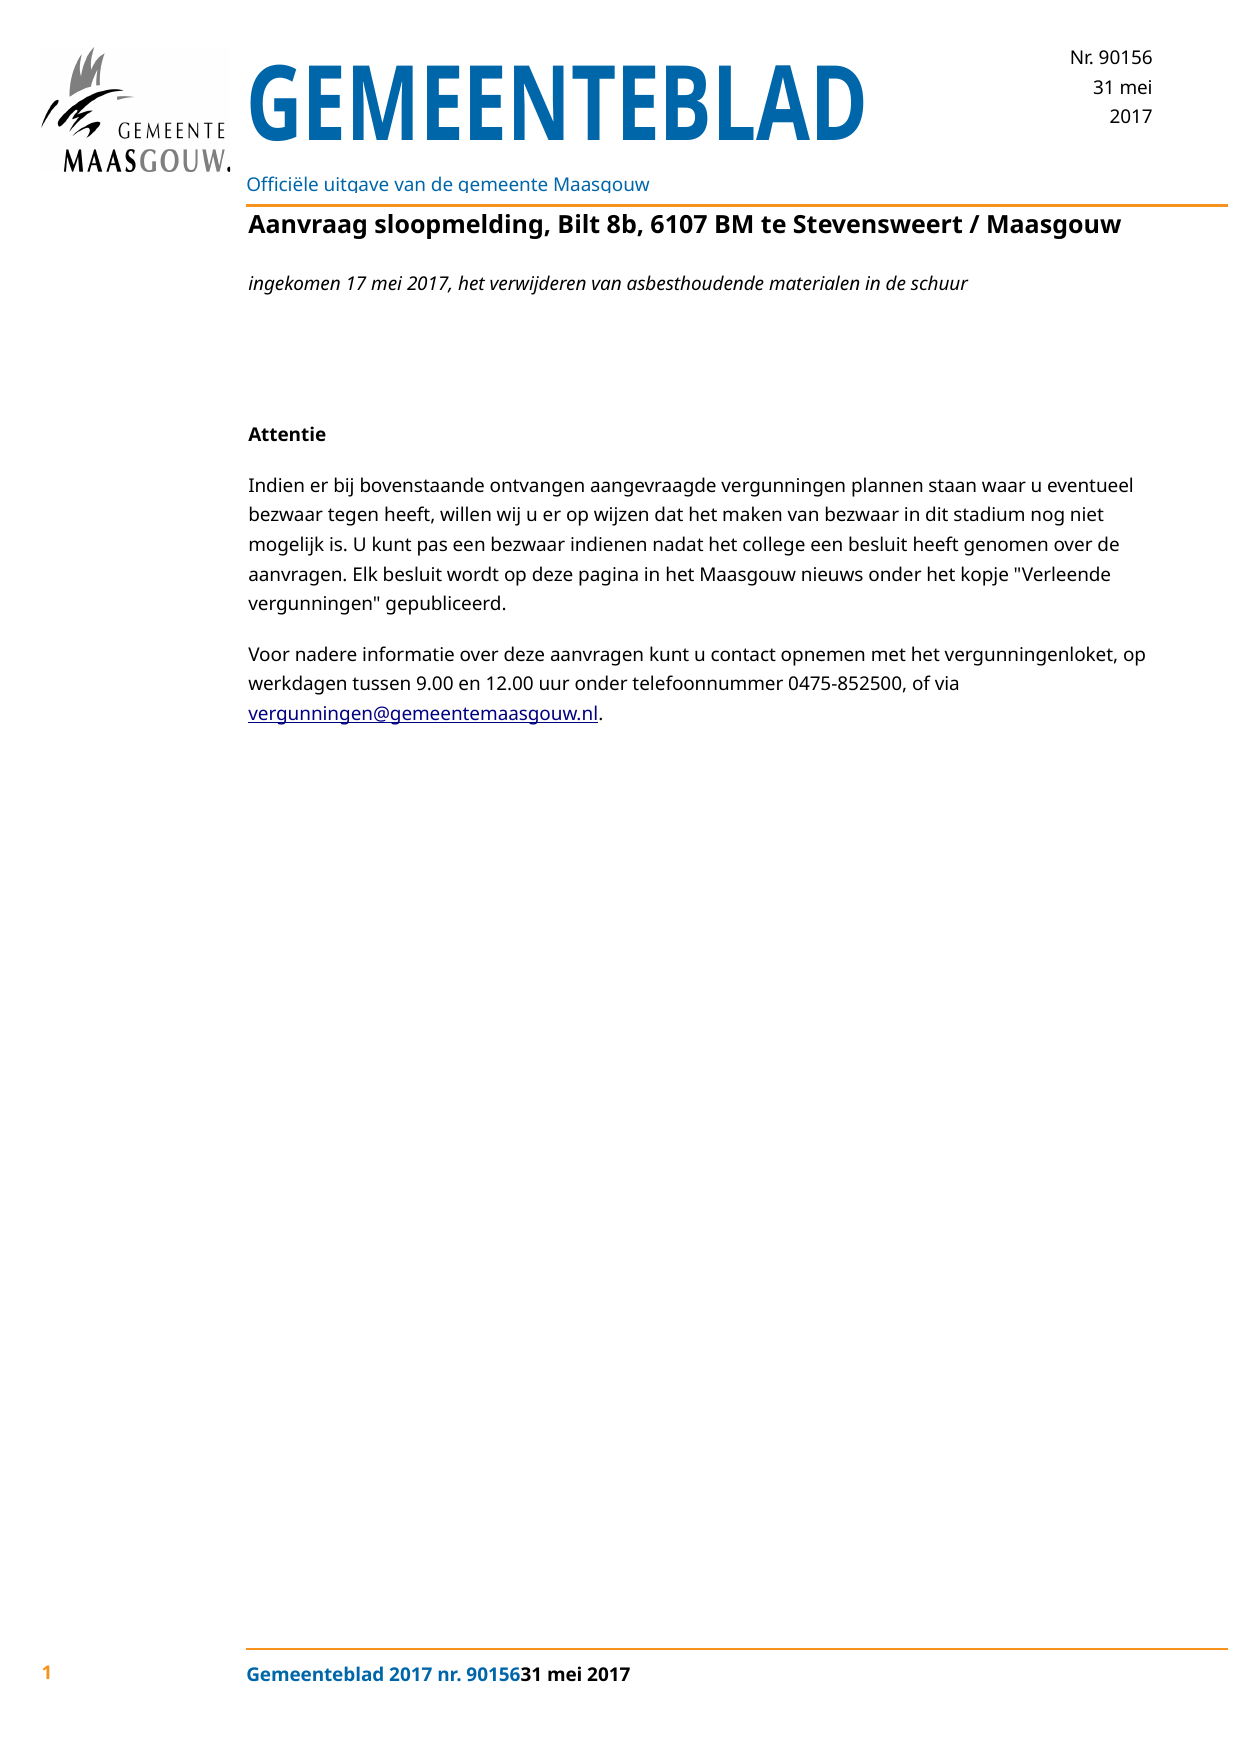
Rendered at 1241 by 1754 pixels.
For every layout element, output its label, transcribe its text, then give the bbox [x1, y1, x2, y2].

text Aanvraag sloopmelding, Bilt 8b, 6107 BM te Stevensweert / Maasgouw [248, 207, 1152, 241]
picture [41, 47, 231, 172]
text Voor nadere informatie over deze aanvragen kunt u contact opnemen met het vergunningenloket, op werkdagen tussen 9.00 en 12.00 uur onder telefoonnummer 0475-852500, of via vergunningen@gemeentemaasgouw.nl. [248, 641, 1152, 726]
text Indien er bij bovenstaande ontvangen aangevraagde vergunningen plannen staan waar u eventueel bezwaar tegen heeft, willen wij u er op wijzen dat het maken van bezwaar in dit stadium nog niet mogelijk is. U kunt pas een bezwaar indienen nadat het college een besluit heeft genomen over de aanvragen. Elk besluit wordt op deze pagina in het Maasgouw nieuws onder het kopje "Verleende vergunningen" gepubliceerd. [248, 472, 1152, 616]
text Attentie [248, 422, 1152, 447]
text ingekomen 17 mei 2017, het verwijderen van asbesthoudende materialen in de schuur [248, 270, 1152, 296]
